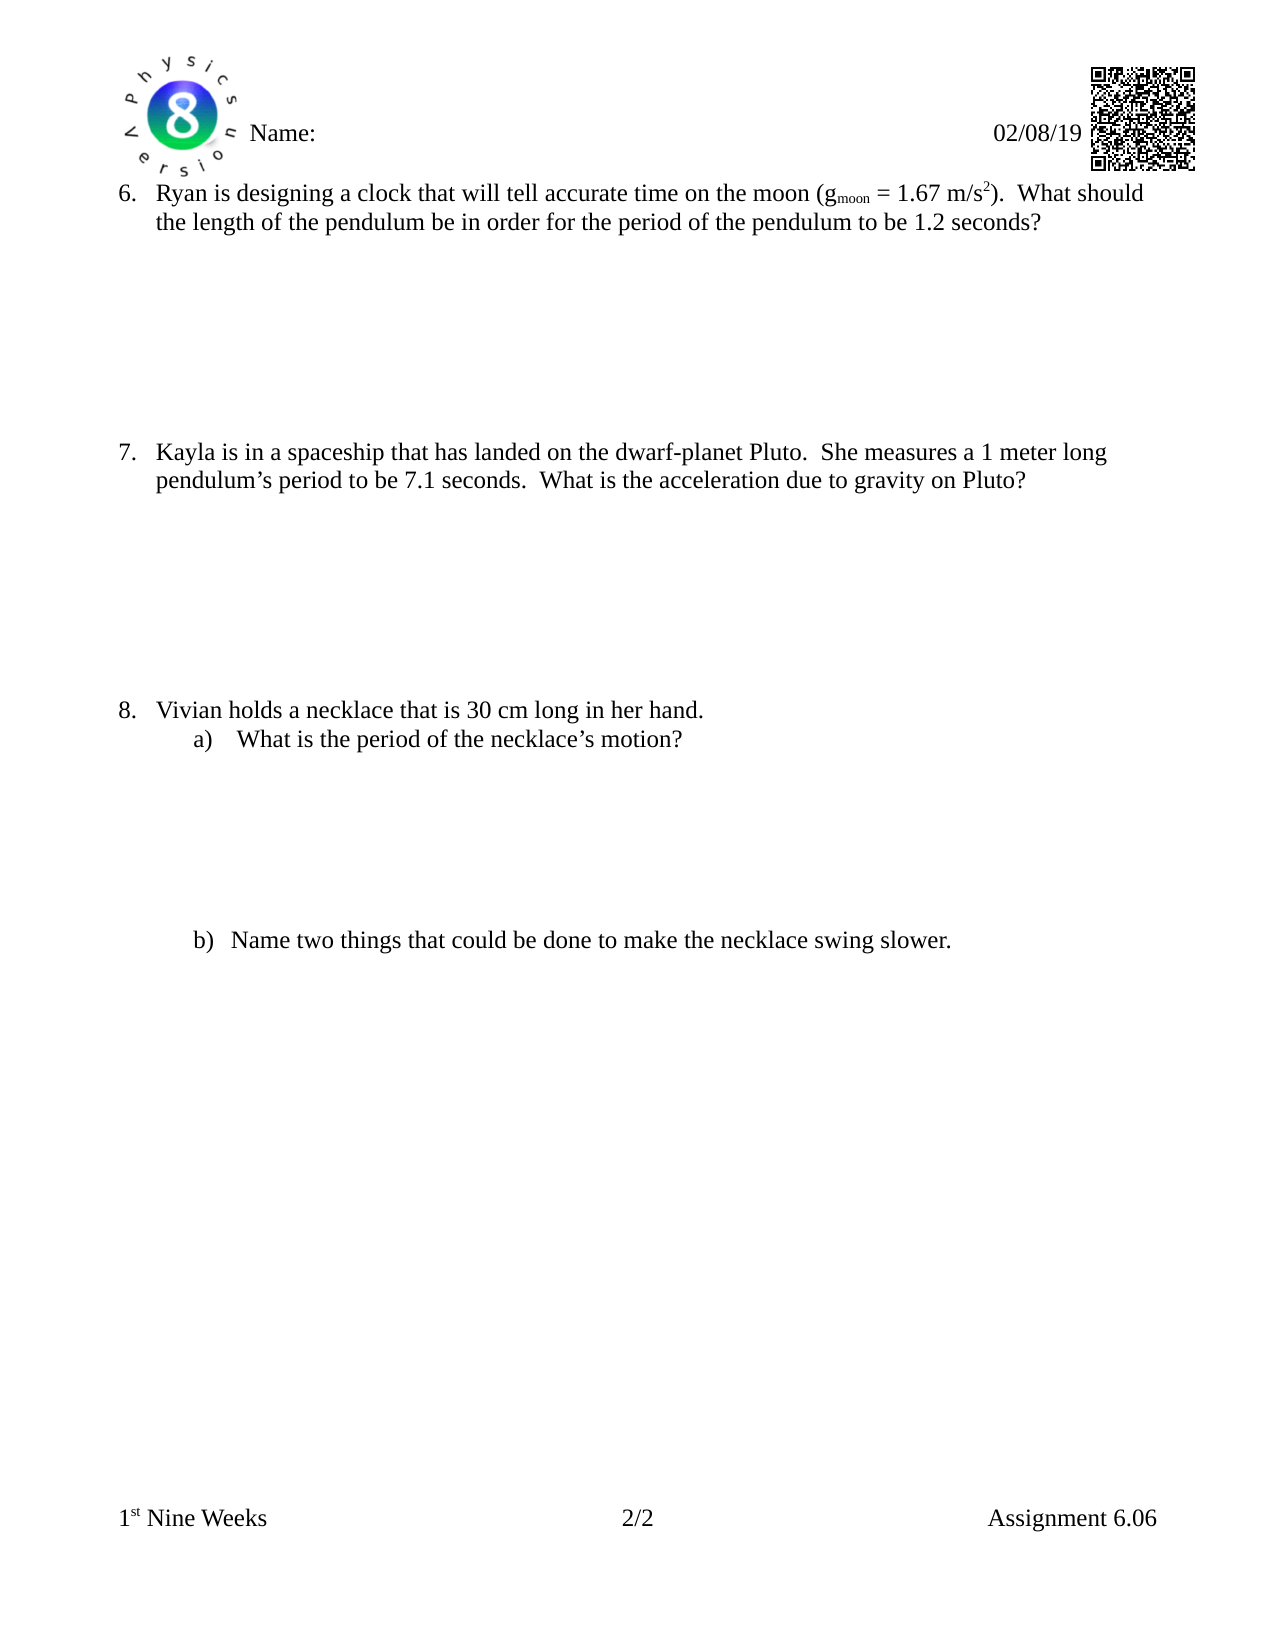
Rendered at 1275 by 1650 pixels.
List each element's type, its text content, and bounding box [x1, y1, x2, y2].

list What is the period of the necklace’s motion? [193, 724, 1157, 753]
picture [1082, 58, 1203, 179]
list Ryan is designing a clock that will tell accurate time on the moon (gmoon = 1.67 m/s2). What should the length of the pendulum be in order for the period of the pendulum to be 1.2 seconds? [118, 176, 1157, 236]
list Kayla is in a spaceship that has landed on the dwarf-planet Pluto. She measures a 1 meter long pendulum’s period to be 7.1 seconds. What is the acceleration due to gravity on Pluto? [118, 437, 1157, 494]
list Name two things that could be done to make the necklace swing slower. [193, 926, 1157, 954]
list Vivian holds a necklace that is 30 cm long in her hand. [118, 696, 1157, 724]
picture [124, 56, 237, 177]
